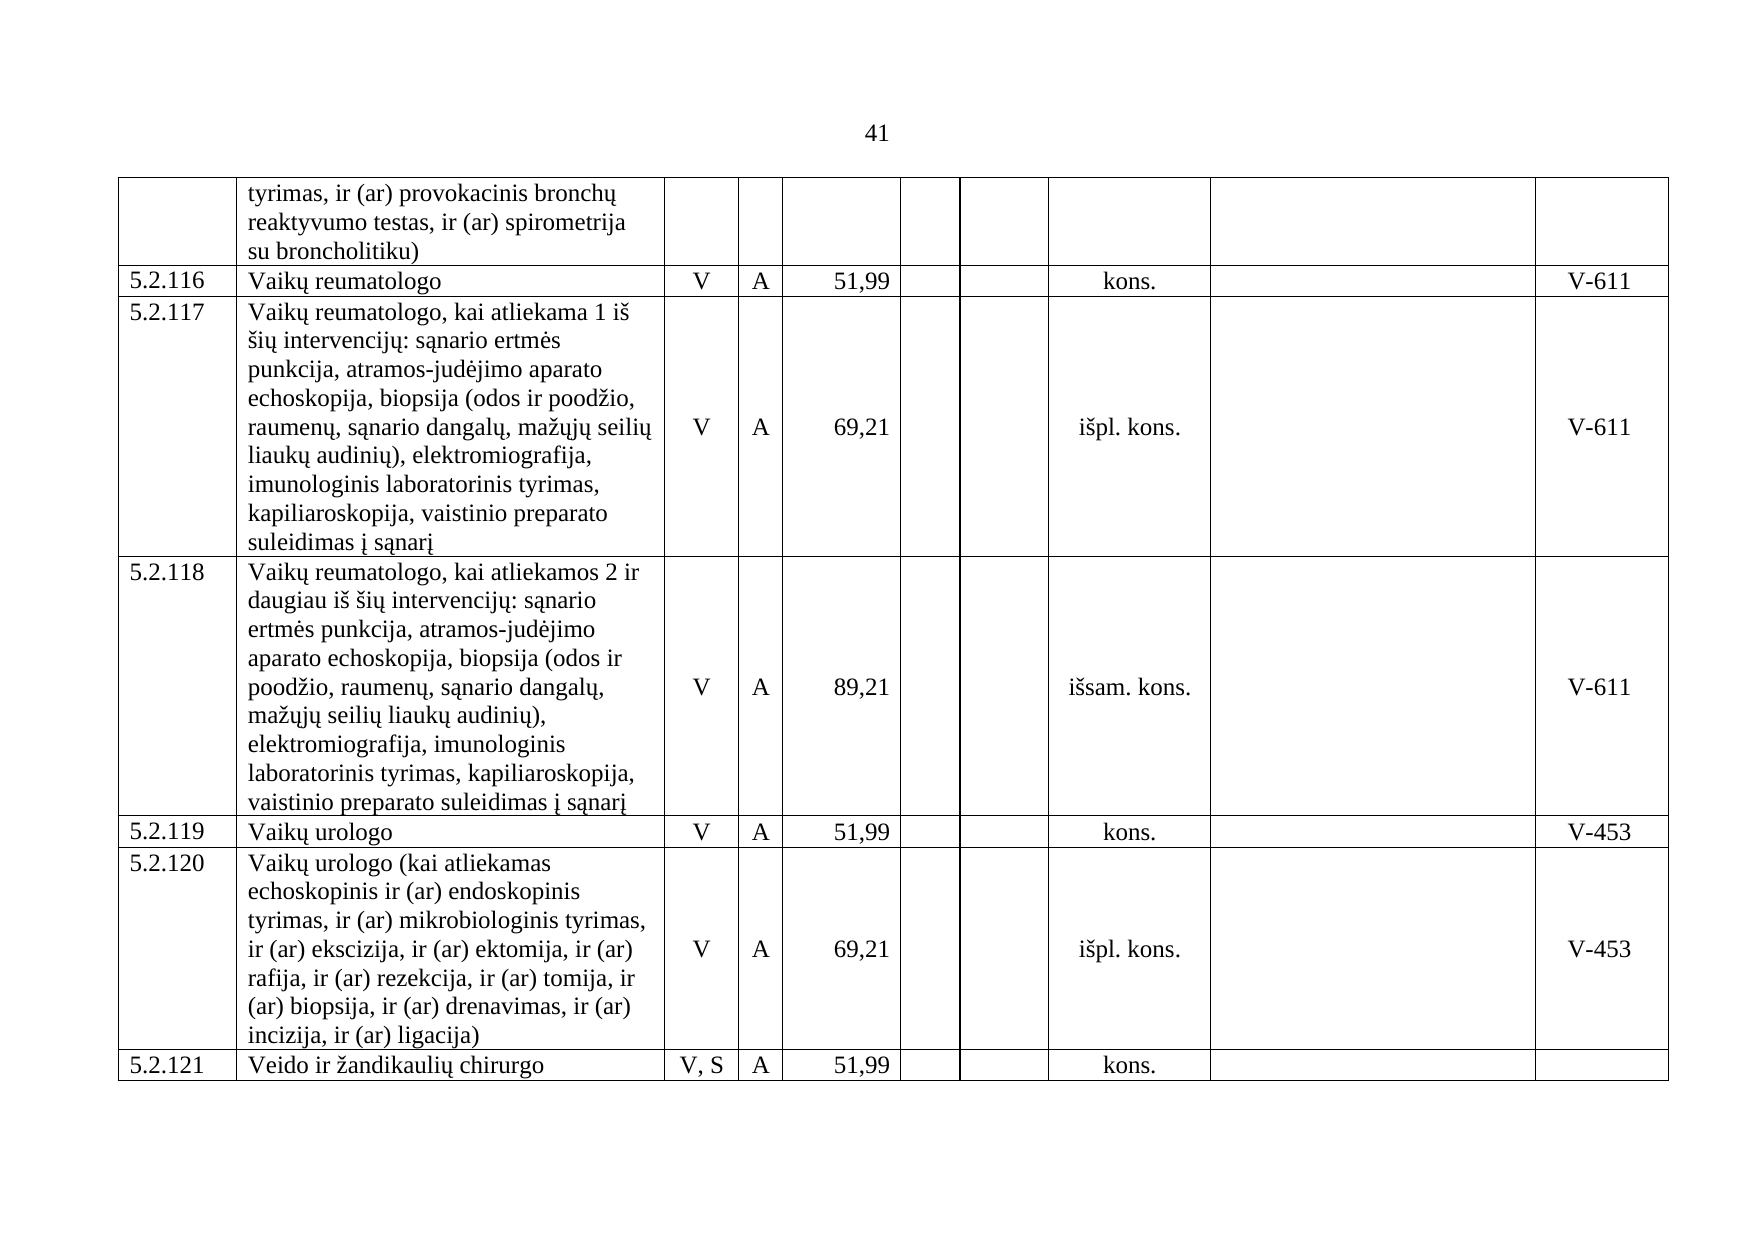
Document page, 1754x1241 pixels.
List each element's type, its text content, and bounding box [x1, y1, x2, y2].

table_cell [1211, 266, 1535, 296]
table_cell [961, 848, 1048, 1049]
table_cell V-611 [1536, 297, 1668, 556]
table_cell [1211, 1050, 1535, 1080]
table_cell [901, 178, 959, 264]
table_cell [961, 557, 1048, 815]
table_cell Vaikų reumatologo, kai atliekama 1 iš šių intervencijų: sąnario ertmės punkcija, atramos-judėjimo aparato echoskopija, biopsija (odos ir poodžio, raumenų, sąnario dangalų, mažųjų seilių liaukų audinių), elektromiografija, imunologinis laboratorinis tyrimas, kapiliaroskopija, vaistinio preparato suleidimas į sąnarį [237, 297, 664, 556]
table_cell išsam. kons. [1049, 557, 1210, 815]
table_cell [961, 266, 1048, 296]
table_cell Vaikų urologo [237, 816, 664, 847]
table_cell Veido ir žandikaulių chirurgo [237, 1050, 664, 1080]
table_cell 69,21 [783, 297, 900, 556]
table_cell 5.2.119 [119, 816, 236, 847]
table_cell 5.2.120 [119, 848, 236, 1049]
table_cell tyrimas, ir (ar) provokacinis bronchų reaktyvumo testas, ir (ar) spirometrija su broncholitiku) [237, 178, 664, 264]
table_cell A [739, 557, 782, 815]
table_cell 5.2.117 [119, 297, 236, 556]
table_cell [901, 1050, 959, 1080]
table_cell [119, 178, 236, 264]
table_cell [665, 178, 738, 264]
table_cell V-611 [1536, 266, 1668, 296]
table_cell 5.2.118 [119, 557, 236, 815]
table_cell 51,99 [783, 816, 900, 847]
table_cell [961, 1050, 1048, 1080]
table_cell 5.2.116 [119, 266, 236, 296]
table_cell Vaikų reumatologo [237, 266, 664, 296]
table_cell Vaikų urologo (kai atliekamas echoskopinis ir (ar) endoskopinis tyrimas, ir (ar) mikrobiologinis tyrimas, ir (ar) ekscizija, ir (ar) ektomija, ir (ar) rafija, ir (ar) rezekcija, ir (ar) tomija, ir (ar) biopsija, ir (ar) drenavimas, ir (ar) incizija, ir (ar) ligacija) [237, 848, 664, 1049]
table_cell kons. [1049, 266, 1210, 296]
table_cell išpl. kons. [1049, 297, 1210, 556]
table_cell [1211, 297, 1535, 556]
table_cell V [665, 266, 738, 296]
table_cell išpl. kons. [1049, 848, 1210, 1049]
table_cell [961, 297, 1048, 556]
table_cell V [665, 816, 738, 847]
table_cell [783, 178, 900, 264]
table_cell V [665, 848, 738, 1049]
table_cell [901, 266, 959, 296]
table_cell [1211, 178, 1535, 264]
table_cell V [665, 297, 738, 556]
table_cell kons. [1049, 1050, 1210, 1080]
table_cell 69,21 [783, 848, 900, 1049]
table_cell kons. [1049, 816, 1210, 847]
table_cell 51,99 [783, 1050, 900, 1080]
table_cell V-453 [1536, 816, 1668, 847]
table_cell A [739, 1050, 782, 1080]
table_cell [1211, 816, 1535, 847]
table_cell [1049, 178, 1210, 264]
table_cell [961, 816, 1048, 847]
table_cell [901, 816, 959, 847]
table_cell V, S [665, 1050, 738, 1080]
table_cell [1211, 848, 1535, 1049]
table_cell V-453 [1536, 848, 1668, 1049]
table_cell V [665, 557, 738, 815]
table_cell A [739, 266, 782, 296]
table_cell A [739, 816, 782, 847]
table_cell V-611 [1536, 557, 1668, 815]
table_cell [1211, 557, 1535, 815]
table_cell 5.2.121 [119, 1050, 236, 1080]
table_cell 51,99 [783, 266, 900, 296]
table_cell Vaikų reumatologo, kai atliekamos 2 ir daugiau iš šių intervencijų: sąnario ertmės punkcija, atramos-judėjimo aparato echoskopija, biopsija (odos ir poodžio, raumenų, sąnario dangalų, mažųjų seilių liaukų audinių), elektromiografija, imunologinis laboratorinis tyrimas, kapiliaroskopija, vaistinio preparato suleidimas į sąnarį [237, 557, 664, 815]
table_cell [1536, 178, 1668, 264]
table_cell [901, 557, 959, 815]
table_cell 89,21 [783, 557, 900, 815]
table_cell A [739, 848, 782, 1049]
table_cell [901, 297, 959, 556]
table_cell A [739, 297, 782, 556]
table_cell [1536, 1050, 1668, 1080]
table_cell [739, 178, 782, 264]
table_cell [961, 178, 1048, 264]
table_cell [901, 848, 959, 1049]
